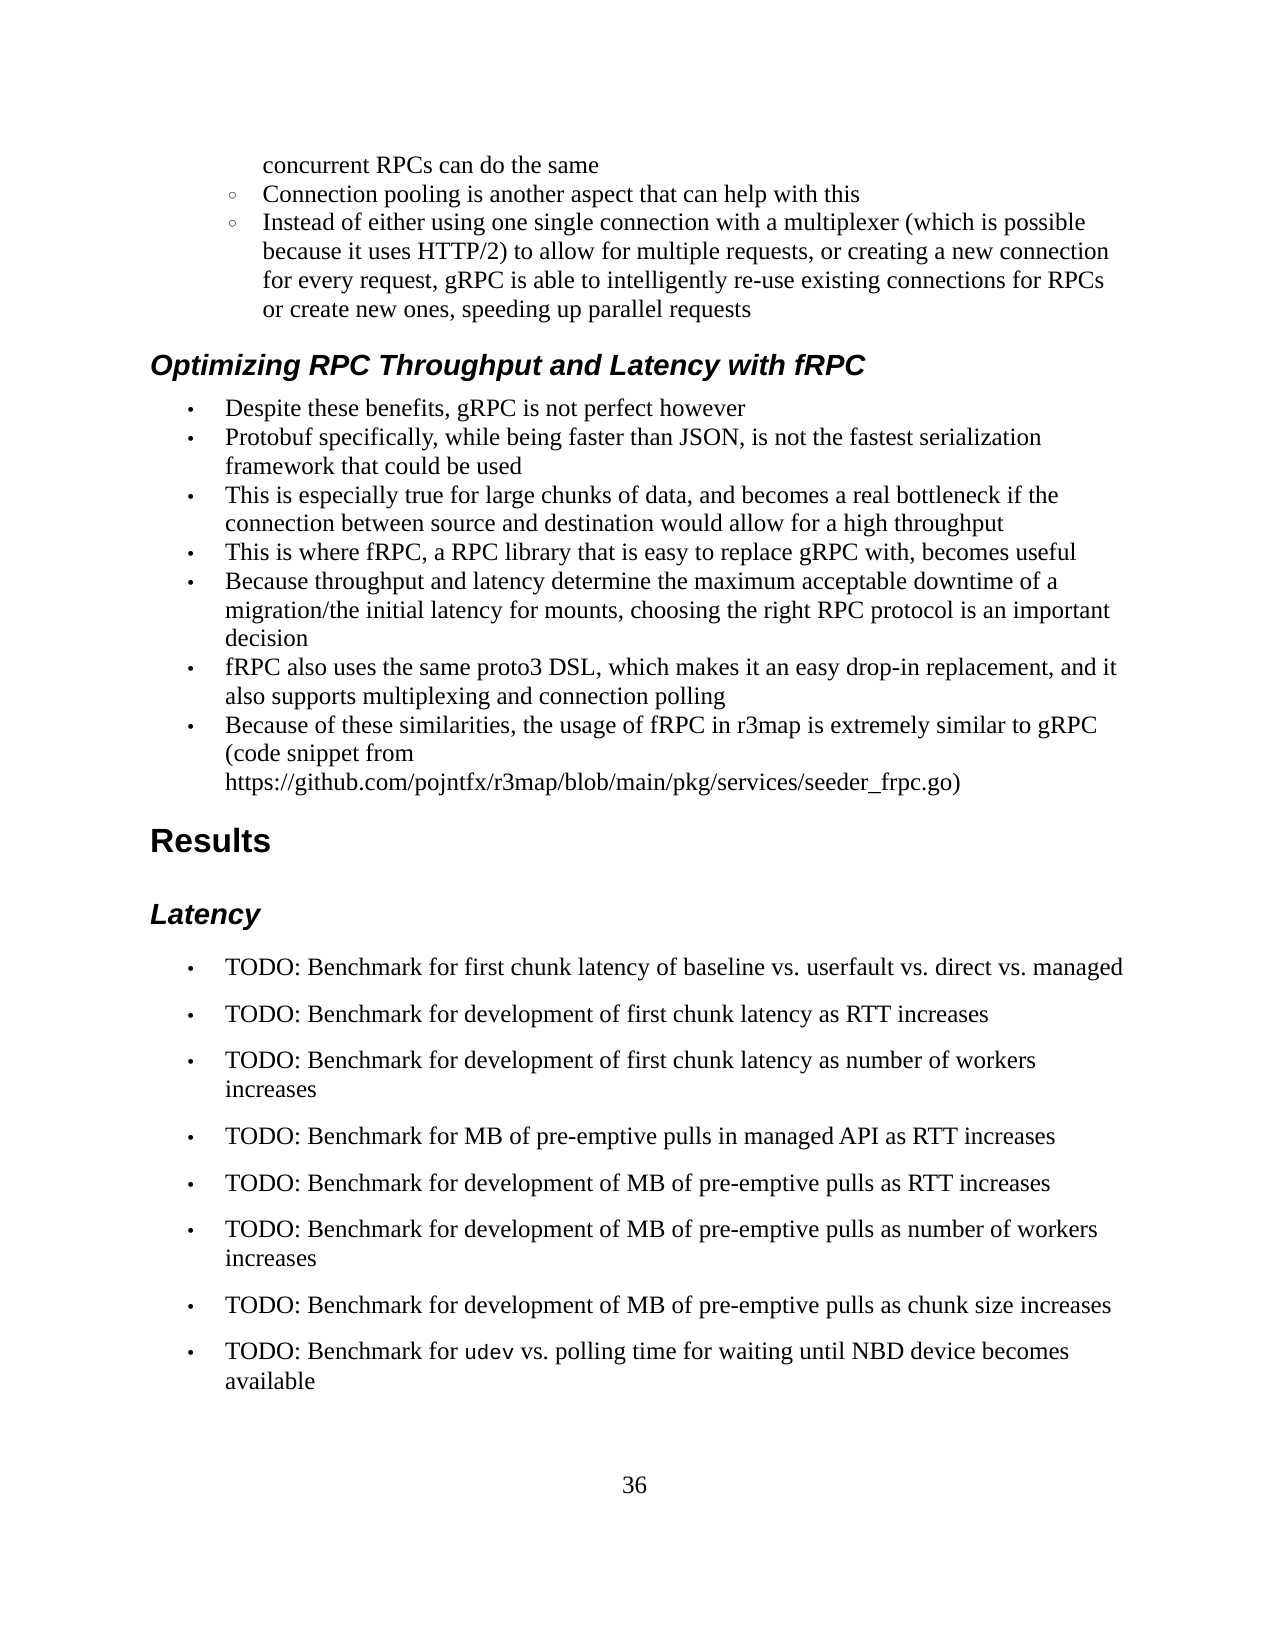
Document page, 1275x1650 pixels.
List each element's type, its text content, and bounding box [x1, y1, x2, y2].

list Because throughput and latency determine the maximum acceptable downtime of a migration/the initial latency for mounts, choosing the right RPC protocol is an important decision [187, 566, 1125, 652]
list Connection pooling is another aspect that can help with this [225, 179, 1125, 207]
list This is where fRPC, a RPC library that is easy to replace gRPC with, becomes useful [187, 537, 1125, 566]
subtitle Latency [150, 897, 1125, 931]
list TODO: Benchmark for development of MB of pre-emptive pulls as RTT increases [187, 1168, 1125, 1196]
list fRPC also uses the same proto3 DSL, which makes it an easy drop-in replacement, and it also supports multiplexing and connection polling [187, 652, 1125, 710]
list TODO: Benchmark for MB of pre-emptive pulls in managed API as RTT increases [187, 1121, 1125, 1150]
subtitle Results [150, 821, 1125, 860]
list Because of these similarities, the usage of fRPC in r3map is extremely similar to gRPC (code snippet from https://github.com/pojntfx/r3map/blob/main/pkg/services/seeder_frpc.go) [187, 710, 1125, 796]
list TODO: Benchmark for development of first chunk latency as number of workers increases [187, 1046, 1125, 1103]
list This is especially true for large chunks of data, and becomes a real bottleneck if the connection between source and destination would allow for a high throughput [187, 480, 1125, 537]
list Instead of either using one single connection with a multiplexer (which is possible because it uses HTTP/2) to allow for multiple requests, or creating a new connection for every request, gRPC is able to intelligently re-use existing connections for RPCs or create new ones, speeding up parallel requests [225, 207, 1125, 322]
list TODO: Benchmark for development of first chunk latency as RTT increases [187, 999, 1125, 1028]
list Protobuf specifically, while being faster than JSON, is not the fastest serialization framework that could be used [187, 422, 1125, 480]
list TODO: Benchmark for first chunk latency of baseline vs. userfault vs. direct vs. managed [187, 952, 1125, 981]
list TODO: Benchmark for udev vs. polling time for waiting until NBD device becomes available [187, 1336, 1125, 1395]
subtitle Optimizing RPC Throughput and Latency with fRPC [150, 347, 1125, 381]
list concurrent RPCs can do the same [225, 150, 1125, 179]
list TODO: Benchmark for development of MB of pre-emptive pulls as number of workers increases [187, 1214, 1125, 1272]
list TODO: Benchmark for development of MB of pre-emptive pulls as chunk size increases [187, 1290, 1125, 1318]
list Despite these benefits, gRPC is not perfect however [187, 393, 1125, 422]
